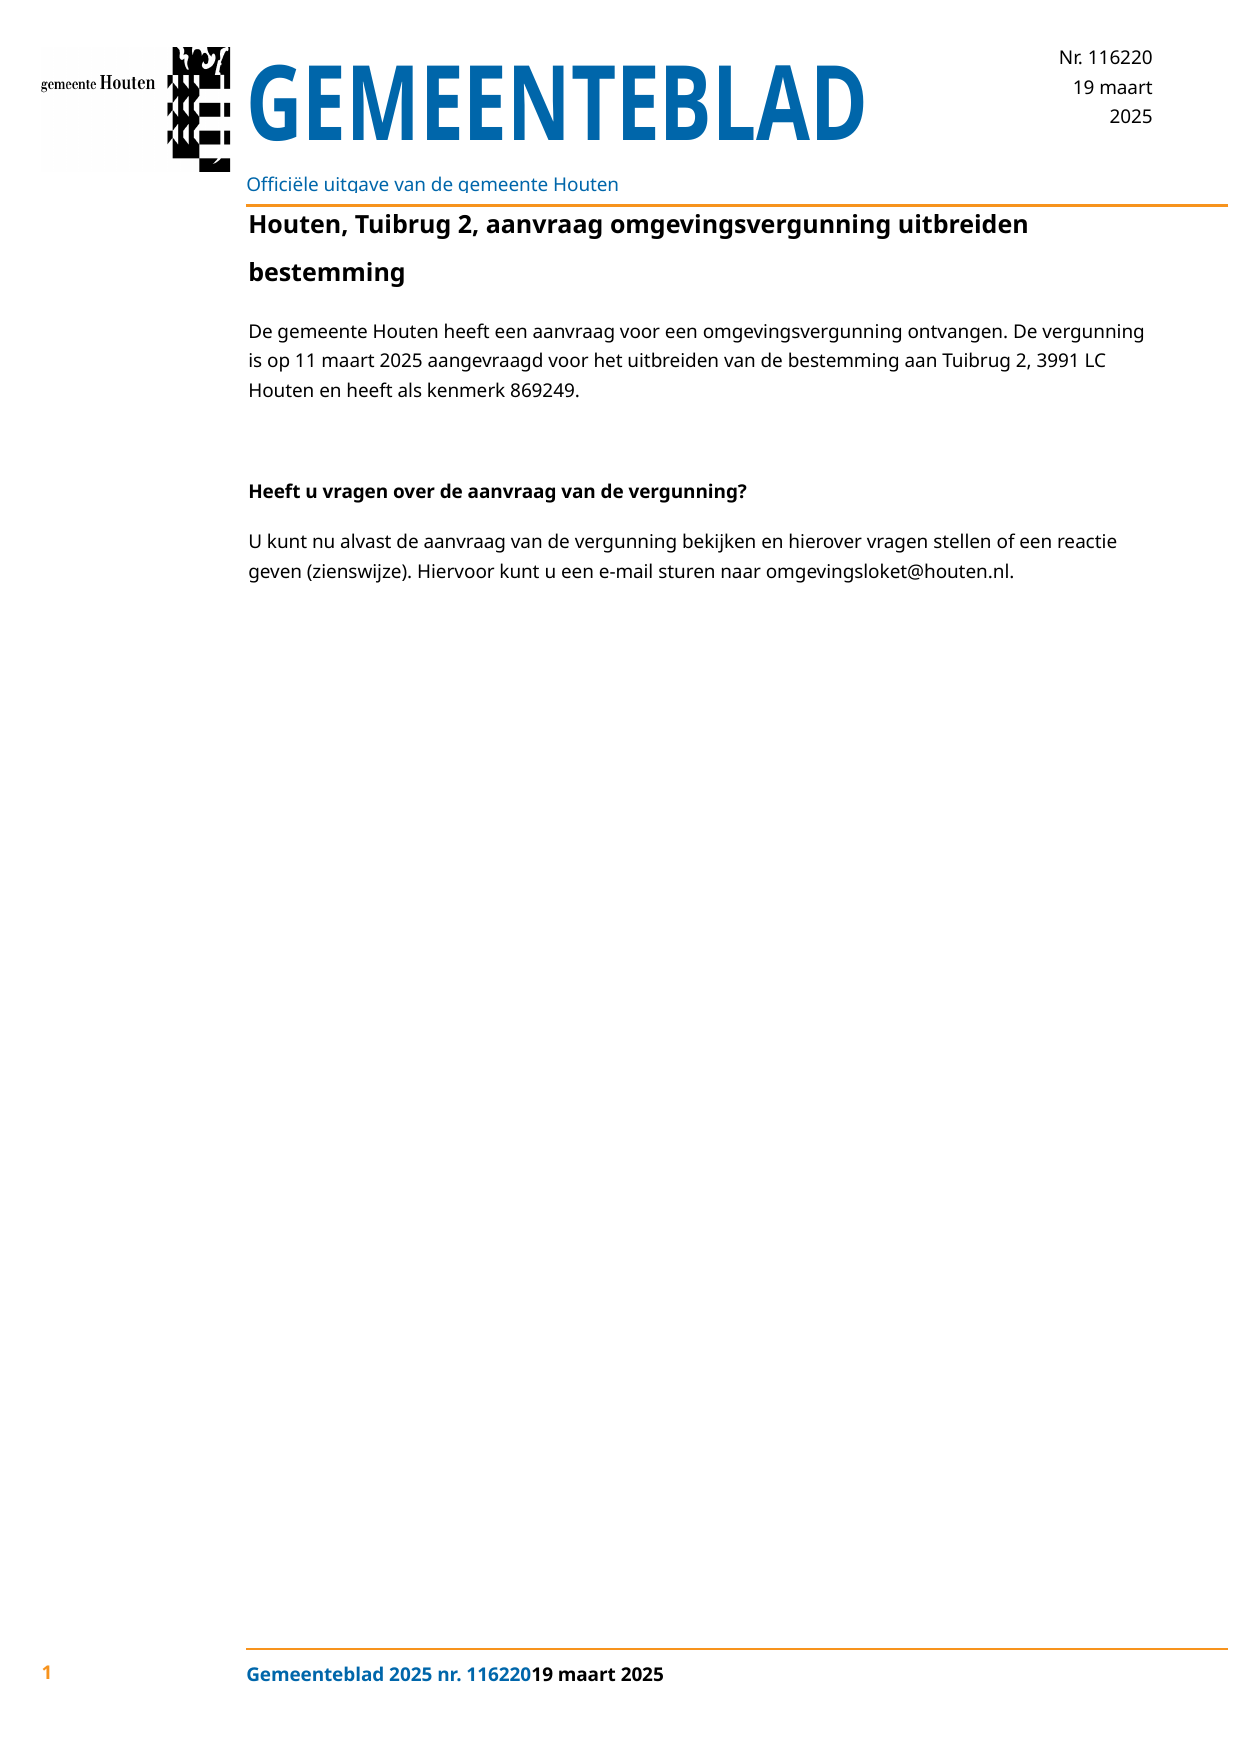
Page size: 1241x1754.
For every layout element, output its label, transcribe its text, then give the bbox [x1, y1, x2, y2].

picture [41, 47, 231, 172]
text Houten, Tuibrug 2, aanvraag omgevingsvergunning uitbreiden bestemming [248, 207, 1152, 288]
text De gemeente Houten heeft een aanvraag voor een omgevingsvergunning ontvangen. De vergunning is op 11 maart 2025 aangevraagd voor het uitbreiden van de bestemming aan Tuibrug 2, 3991 LC Houten en heeft als kenmerk 869249. [248, 318, 1152, 403]
text Heeft u vragen over de aanvraag van de vergunning? [248, 478, 1152, 504]
text U kunt nu alvast de aanvraag van de vergunning bekijken en hierover vragen stellen of een reactie geven (zienswijze). Hiervoor kunt u een e-mail sturen naar omgevingsloket@houten.nl. [248, 528, 1152, 584]
